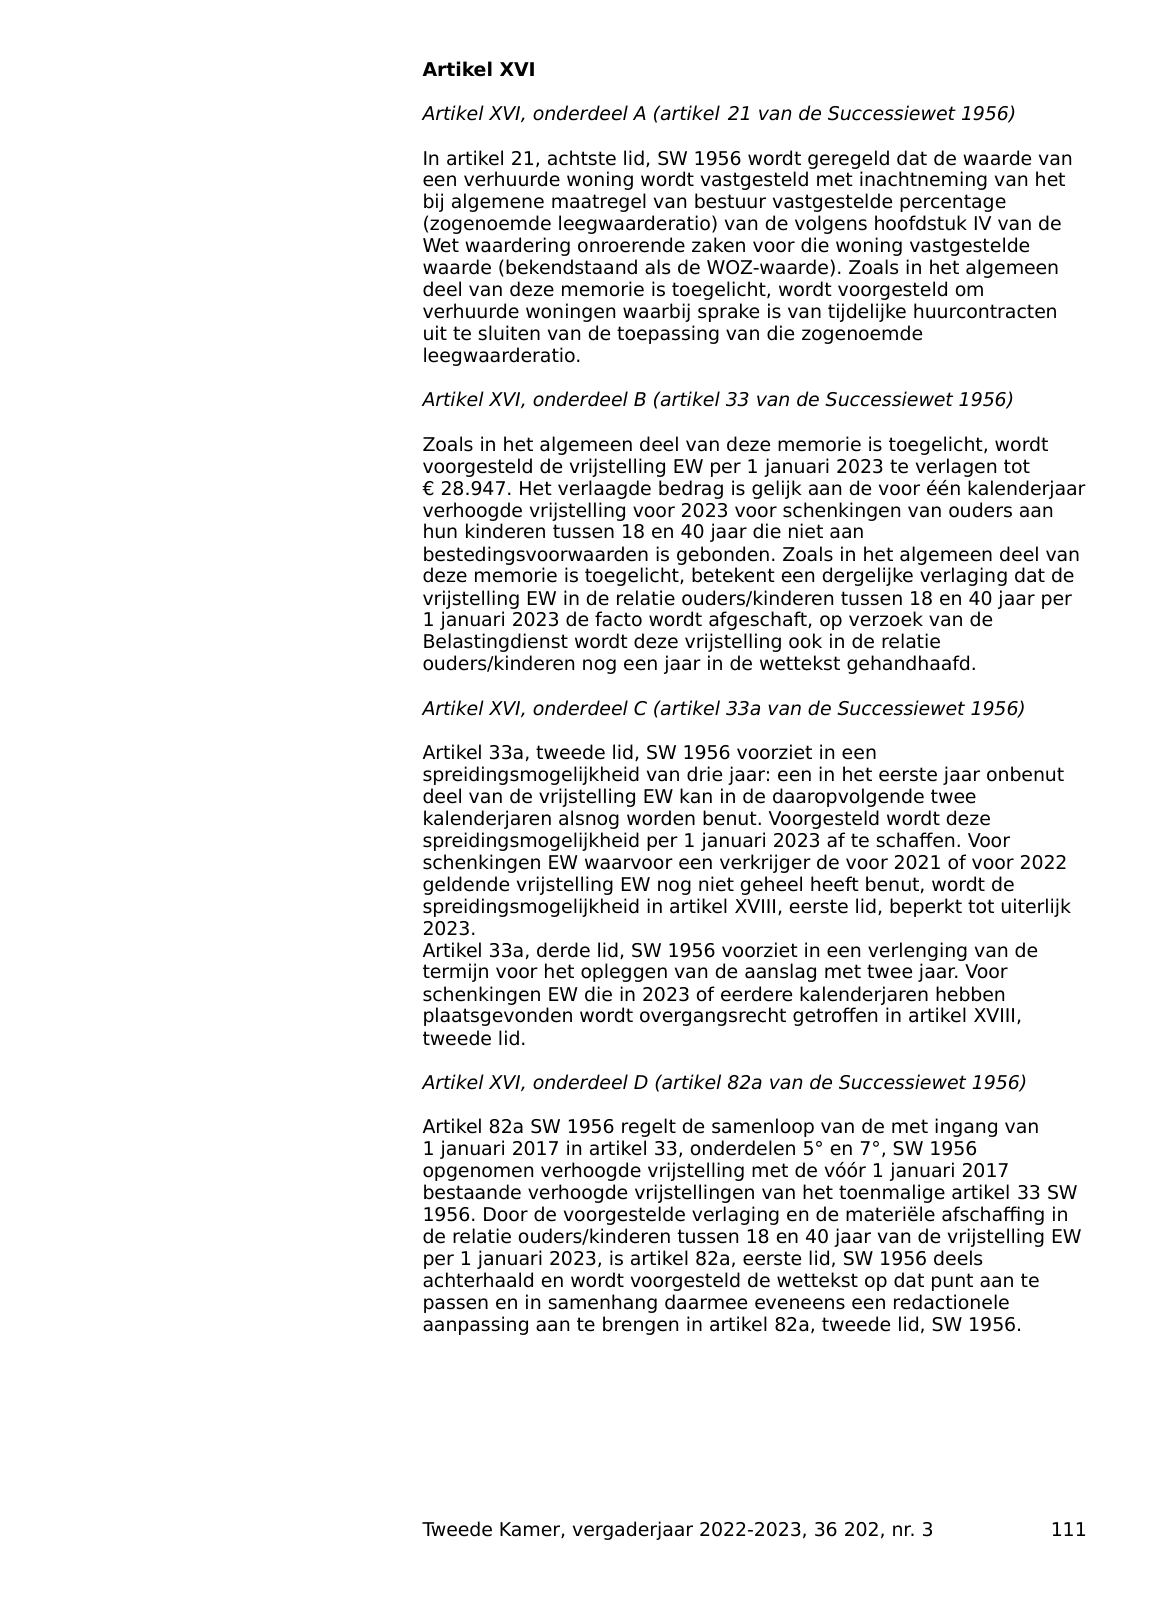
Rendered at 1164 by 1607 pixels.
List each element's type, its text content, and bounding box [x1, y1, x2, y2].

subtitle Artikel XVI, onderdeel D (artikel 82a van de Successiewet 1956) [422, 1072, 1087, 1093]
text Artikel 33a, derde lid, SW 1956 voorziet in een verlenging van de termijn voor het opleggen van de aanslag met twee jaar. Voor schenkingen EW die in 2023 of eerdere kalenderjaren hebben plaatsgevonden wordt overgangsrecht getroffen in artikel XVIII, tweede lid. [422, 939, 1087, 1049]
text Artikel 82a SW 1956 regelt de samenloop van de met ingang van 1 januari 2017 in artikel 33, onderdelen 5° en 7°, SW 1956 opgenomen verhoogde vrijstelling met de vóór 1 januari 2017 bestaande verhoogde vrijstellingen van het toenmalige artikel 33 SW 1956. Door de voorgestelde verlaging en de materiële afschaffing in de relatie ouders/kinderen tussen 18 en 40 jaar van de vrijstelling EW per 1 januari 2023, is artikel 82a, eerste lid, SW 1956 deels achterhaald en wordt voorgesteld de wettekst op dat punt aan te passen en in samenhang daarmee eveneens een redactionele aanpassing aan te brengen in artikel 82a, tweede lid, SW 1956. [422, 1116, 1087, 1336]
subtitle Artikel XVI, onderdeel B (artikel 33 van de Successiewet 1956) [422, 389, 1087, 411]
text Zoals in het algemeen deel van deze memorie is toegelicht, wordt voorgesteld de vrijstelling EW per 1 januari 2023 te verlagen tot € 28.947. Het verlaagde bedrag is gelijk aan de voor één kalenderjaar verhoogde vrijstelling voor 2023 voor schenkingen van ouders aan hun kinderen tussen 18 en 40 jaar die niet aan bestedingsvoorwaarden is gebonden. Zoals in het algemeen deel van deze memorie is toegelicht, betekent een dergelijke verlaging dat de vrijstelling EW in de relatie ouders/kinderen tussen 18 en 40 jaar per 1 januari 2023 de facto wordt afgeschaft, op verzoek van de Belastingdienst wordt deze vrijstelling ook in de relatie ouders/kinderen nog een jaar in de wettekst gehandhaafd. [422, 433, 1087, 675]
text In artikel 21, achtste lid, SW 1956 wordt geregeld dat de waarde van een verhuurde woning wordt vastgesteld met inachtneming van het bij algemene maatregel van bestuur vastgestelde percentage (zogenoemde leegwaarderatio) van de volgens hoofdstuk IV van de Wet waardering onroerende zaken voor die woning vastgestelde waarde (bekendstaand als de WOZ-waarde). Zoals in het algemeen deel van deze memorie is toegelicht, wordt voorgesteld om verhuurde woningen waarbij sprake is van tijdelijke huurcontracten uit te sluiten van de toepassing van die zogenoemde leegwaarderatio. [422, 147, 1087, 367]
subtitle Artikel XVI, onderdeel A (artikel 21 van de Successiewet 1956) [422, 103, 1087, 125]
subtitle Artikel XVI [422, 59, 1087, 81]
subtitle Artikel XVI, onderdeel C (artikel 33a van de Successiewet 1956) [422, 697, 1087, 719]
text Artikel 33a, tweede lid, SW 1956 voorziet in een spreidingsmogelijkheid van drie jaar: een in het eerste jaar onbenut deel van de vrijstelling EW kan in de daaropvolgende twee kalenderjaren alsnog worden benut. Voorgesteld wordt deze spreidingsmogelijkheid per 1 januari 2023 af te schaffen. Voor schenkingen EW waarvoor een verkrijger de voor 2021 of voor 2022 geldende vrijstelling EW nog niet geheel heeft benut, wordt de spreidingsmogelijkheid in artikel XVIII, eerste lid, beperkt tot uiterlijk 2023. [422, 742, 1087, 939]
